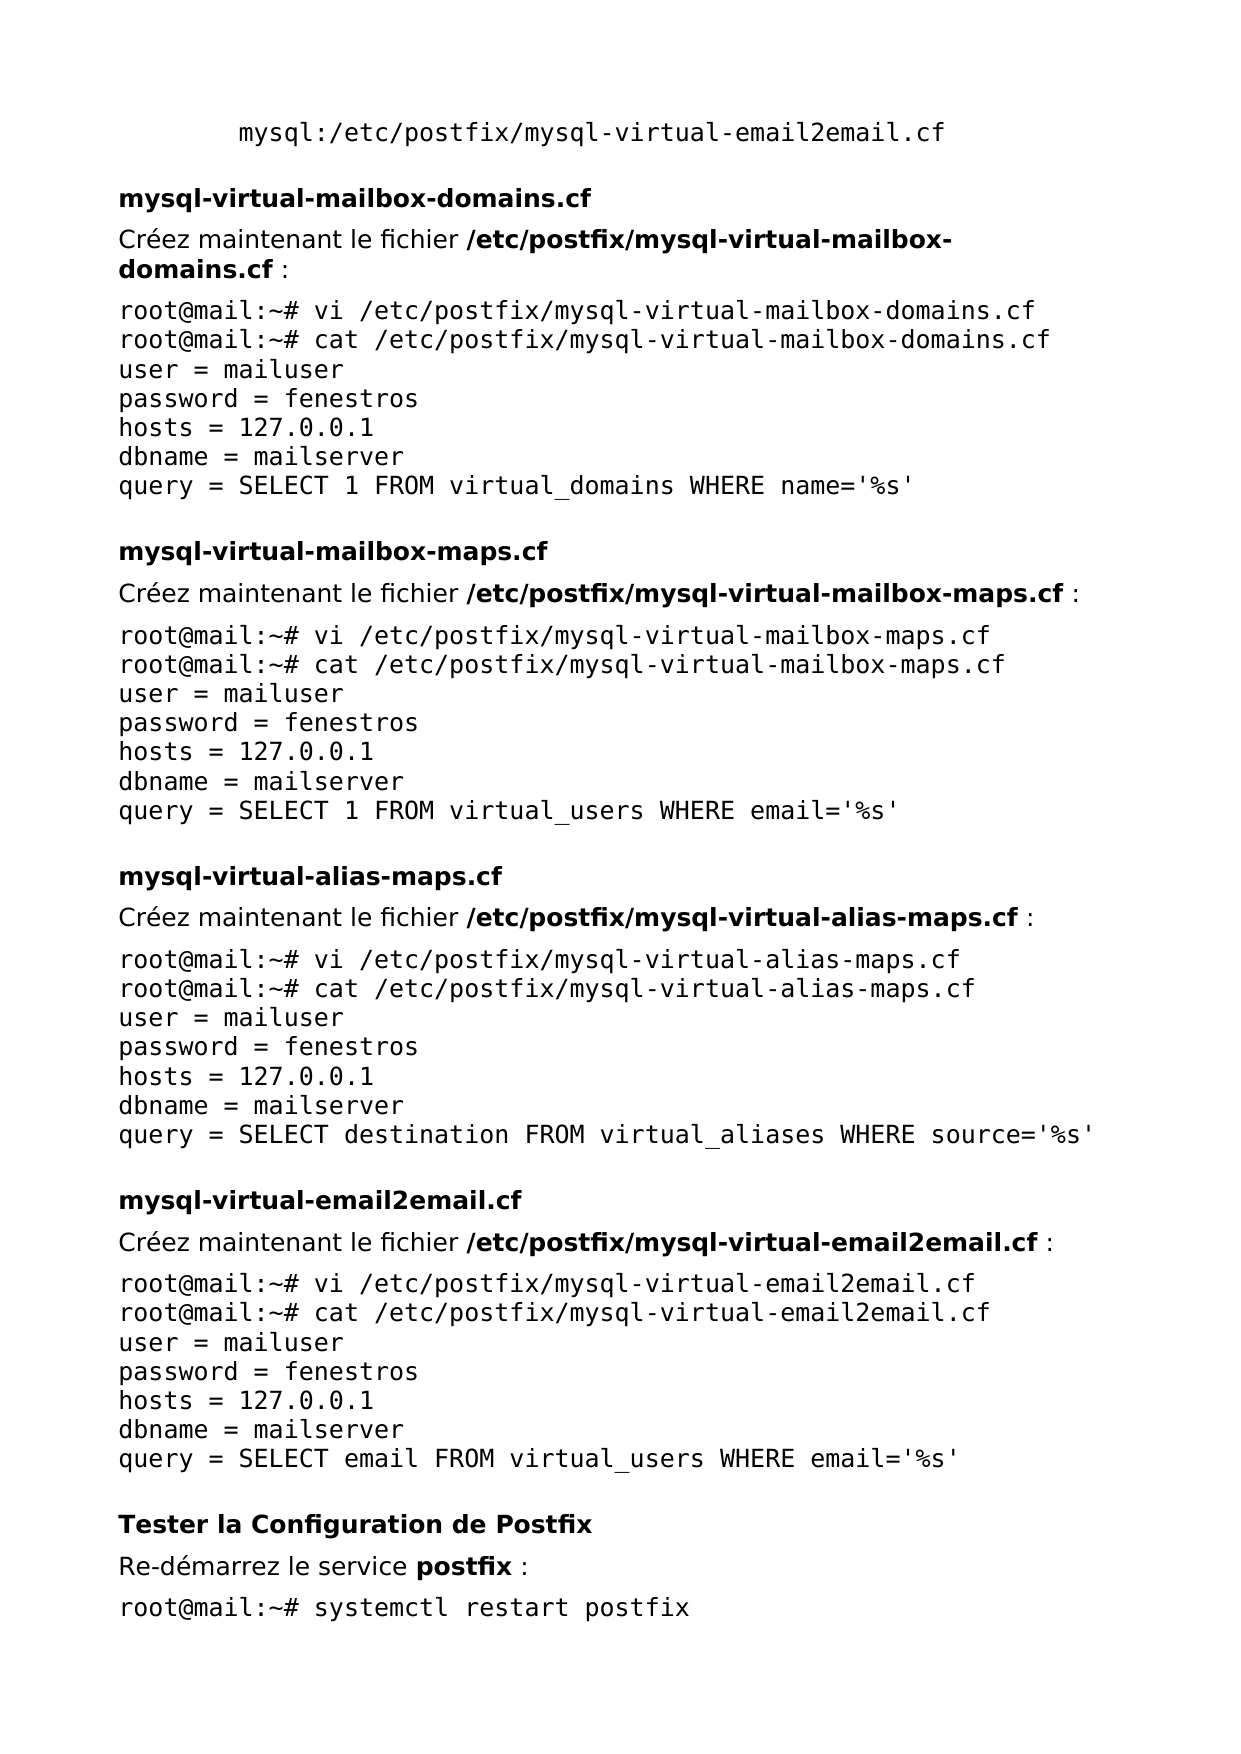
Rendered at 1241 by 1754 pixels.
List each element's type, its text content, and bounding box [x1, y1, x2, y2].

subtitle mysql-virtual-alias-maps.cf [118, 862, 1122, 891]
text Créez maintenant le fichier /etc/postfix/mysql-virtual-email2email.cf : [118, 1228, 1122, 1257]
text root@mail:~# vi /etc/postfix/mysql-virtual-email2email.cf root@mail:~# cat /etc/postfix/mysql-virtual-email2email.cf user = mailuser password = fenestros hosts = 127.0.0.1 dbname = mailserver query = SELECT email FROM virtual_users WHERE email='%s' [118, 1269, 1122, 1473]
subtitle Tester la Configuration de Postfix [118, 1510, 1122, 1539]
subtitle mysql-virtual-mailbox-domains.cf [118, 184, 1122, 213]
text root@mail:~# vi /etc/postfix/mysql-virtual-alias-maps.cf root@mail:~# cat /etc/postfix/mysql-virtual-alias-maps.cf user = mailuser password = fenestros hosts = 127.0.0.1 dbname = mailserver query = SELECT destination FROM virtual_aliases WHERE source='%s' [118, 945, 1122, 1149]
text root@mail:~# vi /etc/postfix/mysql-virtual-mailbox-domains.cf root@mail:~# cat /etc/postfix/mysql-virtual-mailbox-domains.cf user = mailuser password = fenestros hosts = 127.0.0.1 dbname = mailserver query = SELECT 1 FROM virtual_domains WHERE name='%s' [118, 297, 1122, 501]
text Créez maintenant le fichier /etc/postfix/mysql-virtual-alias-maps.cf : [118, 903, 1122, 933]
text mysql:/etc/postfix/mysql-virtual-email2email.cf [118, 118, 1122, 147]
subtitle mysql-virtual-email2email.cf [118, 1186, 1122, 1215]
text root@mail:~# systemctl restart postfix [118, 1594, 1122, 1623]
text Créez maintenant le fichier /etc/postfix/mysql-virtual-mailbox-domains.cf : [118, 226, 1122, 284]
text root@mail:~# vi /etc/postfix/mysql-virtual-mailbox-maps.cf root@mail:~# cat /etc/postfix/mysql-virtual-mailbox-maps.cf user = mailuser password = fenestros hosts = 127.0.0.1 dbname = mailserver query = SELECT 1 FROM virtual_users WHERE email='%s' [118, 621, 1122, 825]
text Re-démarrez le service postfix : [118, 1552, 1122, 1581]
text Créez maintenant le fichier /etc/postfix/mysql-virtual-mailbox-maps.cf : [118, 579, 1122, 608]
subtitle mysql-virtual-mailbox-maps.cf [118, 537, 1122, 567]
